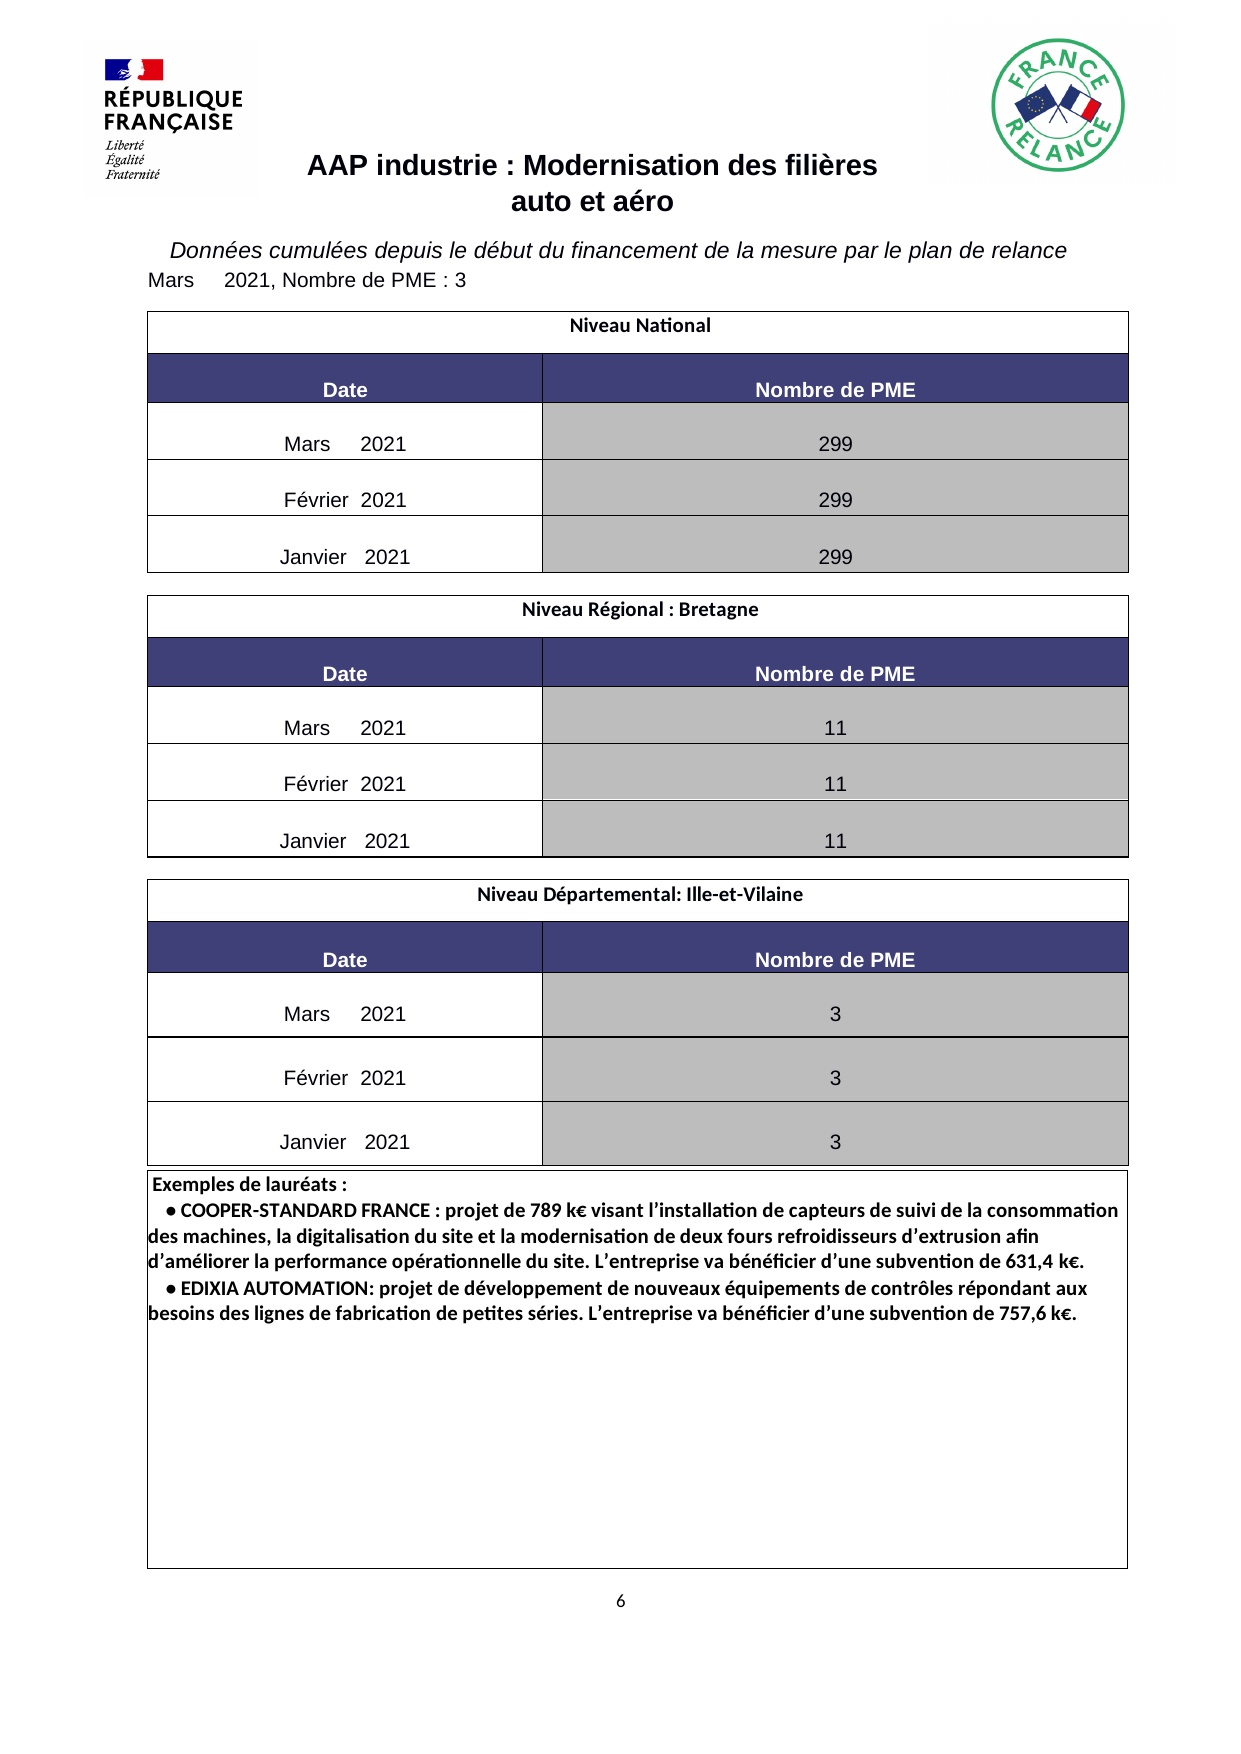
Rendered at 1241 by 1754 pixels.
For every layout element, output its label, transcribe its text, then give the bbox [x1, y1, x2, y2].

text • EDIXIA AUTOMATION: projet de développement de nouveaux équipements de contrôles répondant aux besoins des lignes de fabrication de petites séries. L’entreprise va bénéficier d’une subvention de 757,6 k€. [148, 1274, 1127, 1326]
table_header Niveau National [148, 312, 1128, 353]
table_cell 299 [543, 460, 1128, 515]
table_cell Nombre de PME [543, 922, 1128, 972]
table_cell Février 2021 [148, 1038, 542, 1101]
table_cell Janvier 2021 [148, 1102, 542, 1165]
table_cell 3 [543, 973, 1128, 1036]
table_cell Février 2021 [148, 744, 542, 799]
table_cell Janvier 2021 [148, 516, 542, 572]
table_cell Date [148, 354, 542, 402]
text Données cumulées depuis le début du financement de la mesure par le plan de relance [148, 237, 1093, 264]
table_cell 299 [543, 403, 1128, 459]
table_cell 299 [543, 516, 1128, 572]
table_cell Mars 2021 [148, 973, 542, 1036]
table_cell 11 [543, 801, 1128, 856]
text 6 [0, 1589, 1238, 1612]
table_cell 3 [543, 1038, 1128, 1101]
picture [84, 39, 263, 200]
table_cell Date [148, 638, 542, 686]
text • COOPER-STANDARD FRANCE : projet de 789 k€ visant l’installation de capteurs de suivi de la consommation des machines, la digitalisation du site et la modernisation de deux fours refroidisseurs d’extrusion afin d’améliorer la performance opérationnelle du site. L’entreprise va bénéficier d’une subvention de 631,4 k€. [148, 1197, 1127, 1274]
text AAP industrie : Modernisation des filières auto et aéro [148, 148, 1093, 217]
table_cell Mars 2021 [148, 687, 542, 743]
picture [926, 17, 1189, 185]
text Exemples de lauréats : [148, 1171, 1127, 1197]
table_cell 11 [543, 687, 1128, 743]
table_header Niveau Départemental: Ille-et-Vilaine [148, 880, 1128, 921]
table_cell Date [148, 922, 542, 972]
table_cell Janvier 2021 [148, 801, 542, 856]
text Mars 2021, Nombre de PME : 3 [148, 268, 1093, 292]
table_header Niveau Régional : Bretagne [148, 596, 1128, 637]
table_cell Février 2021 [148, 460, 542, 515]
table_cell 3 [543, 1102, 1128, 1165]
table_cell Nombre de PME [543, 354, 1128, 402]
table_cell 11 [543, 744, 1128, 799]
table_cell Mars 2021 [148, 403, 542, 459]
table_cell Nombre de PME [543, 638, 1128, 686]
